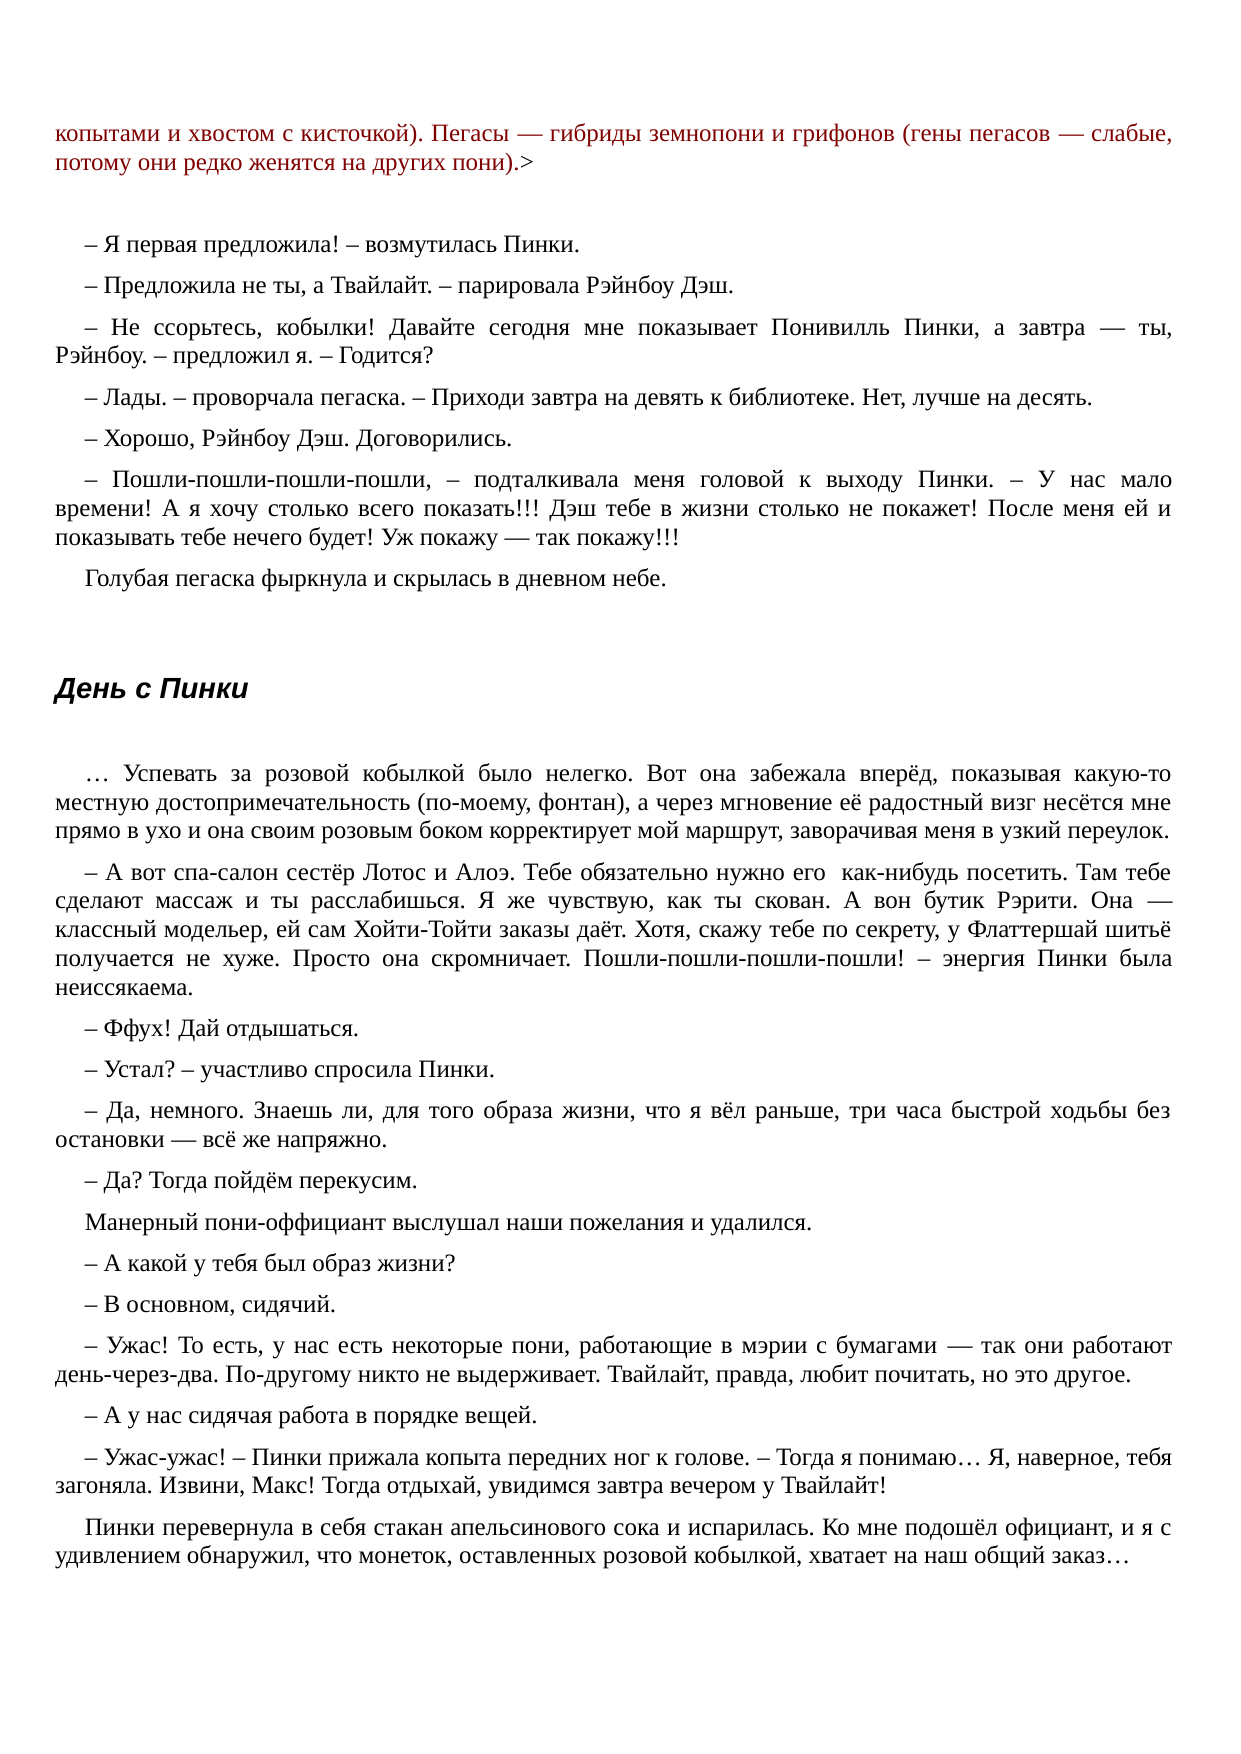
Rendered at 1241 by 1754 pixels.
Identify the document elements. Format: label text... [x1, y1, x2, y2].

text – Ффух! Дай отдышаться. [55, 1013, 1172, 1042]
text – Пошли-пошли-пошли-пошли, – подталкивала меня головой к выходу Пинки. – У нас мало времени! А я хочу столько всего показать!!! Дэш тебе в жизни столько не покажет! После меня ей и показывать тебе нечего будет! Уж покажу — так покажу!!! [55, 464, 1172, 551]
text – Не ссорьтесь, кобылки! Давайте сегодня мне показывает Понивилль Пинки, а завтра — ты, Рэйнбоу. – предложил я. – Годится? [55, 312, 1172, 369]
text – Ужас! То есть, у нас есть некоторые пони, работающие в мэрии с бумагами — так они работают день-через-два. По-другому никто не выдерживает. Твайлайт, правда, любит почитать, но это другое. [55, 1330, 1172, 1388]
text – Ужас-ужас! – Пинки прижала копыта передних ног к голове. – Тогда я понимаю… Я, наверное, тебя загоняла. Извини, Макс! Тогда отдыхай, увидимся завтра вечером у Твайлайт! [55, 1442, 1172, 1499]
text – Я первая предложила! – возмутилась Пинки. [55, 229, 1172, 258]
text – Да, немного. Знаешь ли, для того образа жизни, что я вёл раньше, три часа быстрой ходьбы без остановки — всё же напряжно. [55, 1095, 1172, 1153]
text – Предложила не ты, а Твайлайт. – парировала Рэйнбоу Дэш. [55, 271, 1172, 299]
text – А вот спа-салон сестёр Лотос и Алоэ. Тебе обязательно нужно его как-нибудь посетить. Там тебе сделают массаж и ты расслабишься. Я же чувствую, как ты скован. А вон бутик Рэрити. Она — классный модельер, ей сам Хойти-Тойти заказы даёт. Хотя, скажу тебе по секрету, у Флаттершай шитьё получается не хуже. Просто она скромничает. Пошли-пошли-пошли-пошли! – энергия Пинки была неиссякаема. [55, 857, 1172, 1000]
text Голубая пегаска фыркнула и скрылась в дневном небе. [55, 563, 1172, 592]
text – Устал? – участливо спросила Пинки. [55, 1054, 1172, 1083]
text Манерный пони-оффициант выслушал наши пожелания и удалился. [55, 1207, 1172, 1235]
text – Хорошо, Рэйнбоу Дэш. Договорились. [55, 423, 1172, 452]
text – В основном, сидячий. [55, 1289, 1172, 1318]
text – Лады. – проворчала пегаска. – Приходи завтра на девять к библиотеке. Нет, лучше на десять. [55, 382, 1172, 411]
text – Да? Тогда пойдём перекусим. [55, 1165, 1172, 1194]
text … Успевать за розовой кобылкой было нелегко. Вот она забежала вперёд, показывая какую-то местную достопримечательность (по-моему, фонтан), а через мгновение её радостный визг несётся мне прямо в ухо и она своим розовым боком корректирует мой маршрут, заворачивая меня в узкий переулок. [55, 758, 1172, 844]
text – А какой у тебя был образ жизни? [55, 1248, 1172, 1277]
subtitle День с Пинки [55, 671, 1172, 704]
text Пинки перевернула в себя стакан апельсинового сока и испарилась. Ко мне подошёл официант, и я с удивлением обнаружил, что монеток, оставленных розовой кобылкой, хватает на наш общий заказ… [55, 1512, 1172, 1569]
text копытами и хвостом с кисточкой). Пегасы — гибриды земнопони и грифонов (гены пегасов — слабые, потому они редко женятся на других пони).> [55, 118, 1172, 176]
text – А у нас сидячая работа в порядке вещей. [55, 1400, 1172, 1429]
